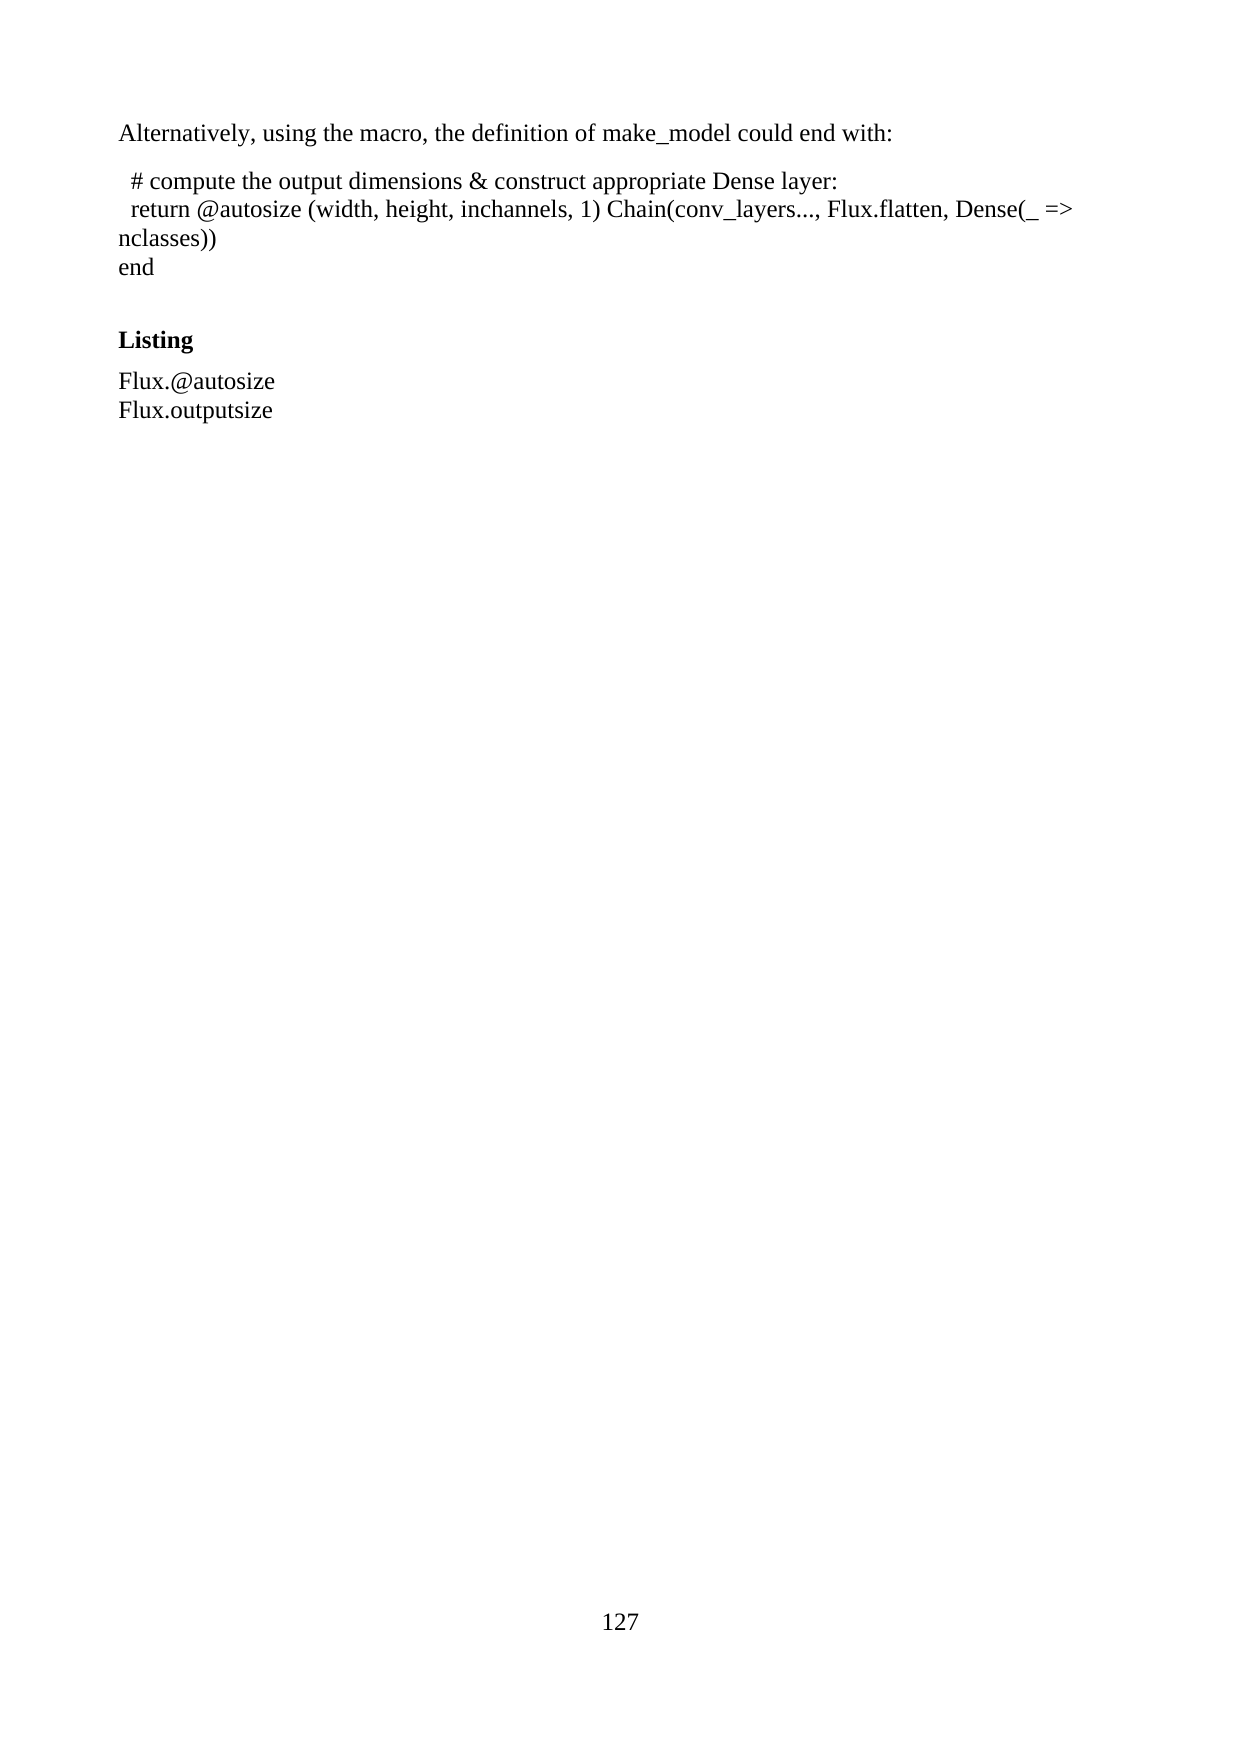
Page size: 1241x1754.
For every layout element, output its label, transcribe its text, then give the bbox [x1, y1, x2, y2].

text # compute the output dimensions & construct appropriate Dense layer: [118, 166, 1122, 194]
text Alternatively, using the macro, the definition of make_model could end with: [118, 118, 1122, 147]
text return @autosize (width, height, inchannels, 1) Chain(conv_layers..., Flux.flatten, Dense(_ => nclasses)) [118, 194, 1122, 252]
text end [118, 252, 1122, 281]
text Flux.@autosize [118, 366, 1122, 395]
subtitle Listing [118, 325, 1122, 353]
text Flux.outputsize [118, 395, 1122, 423]
